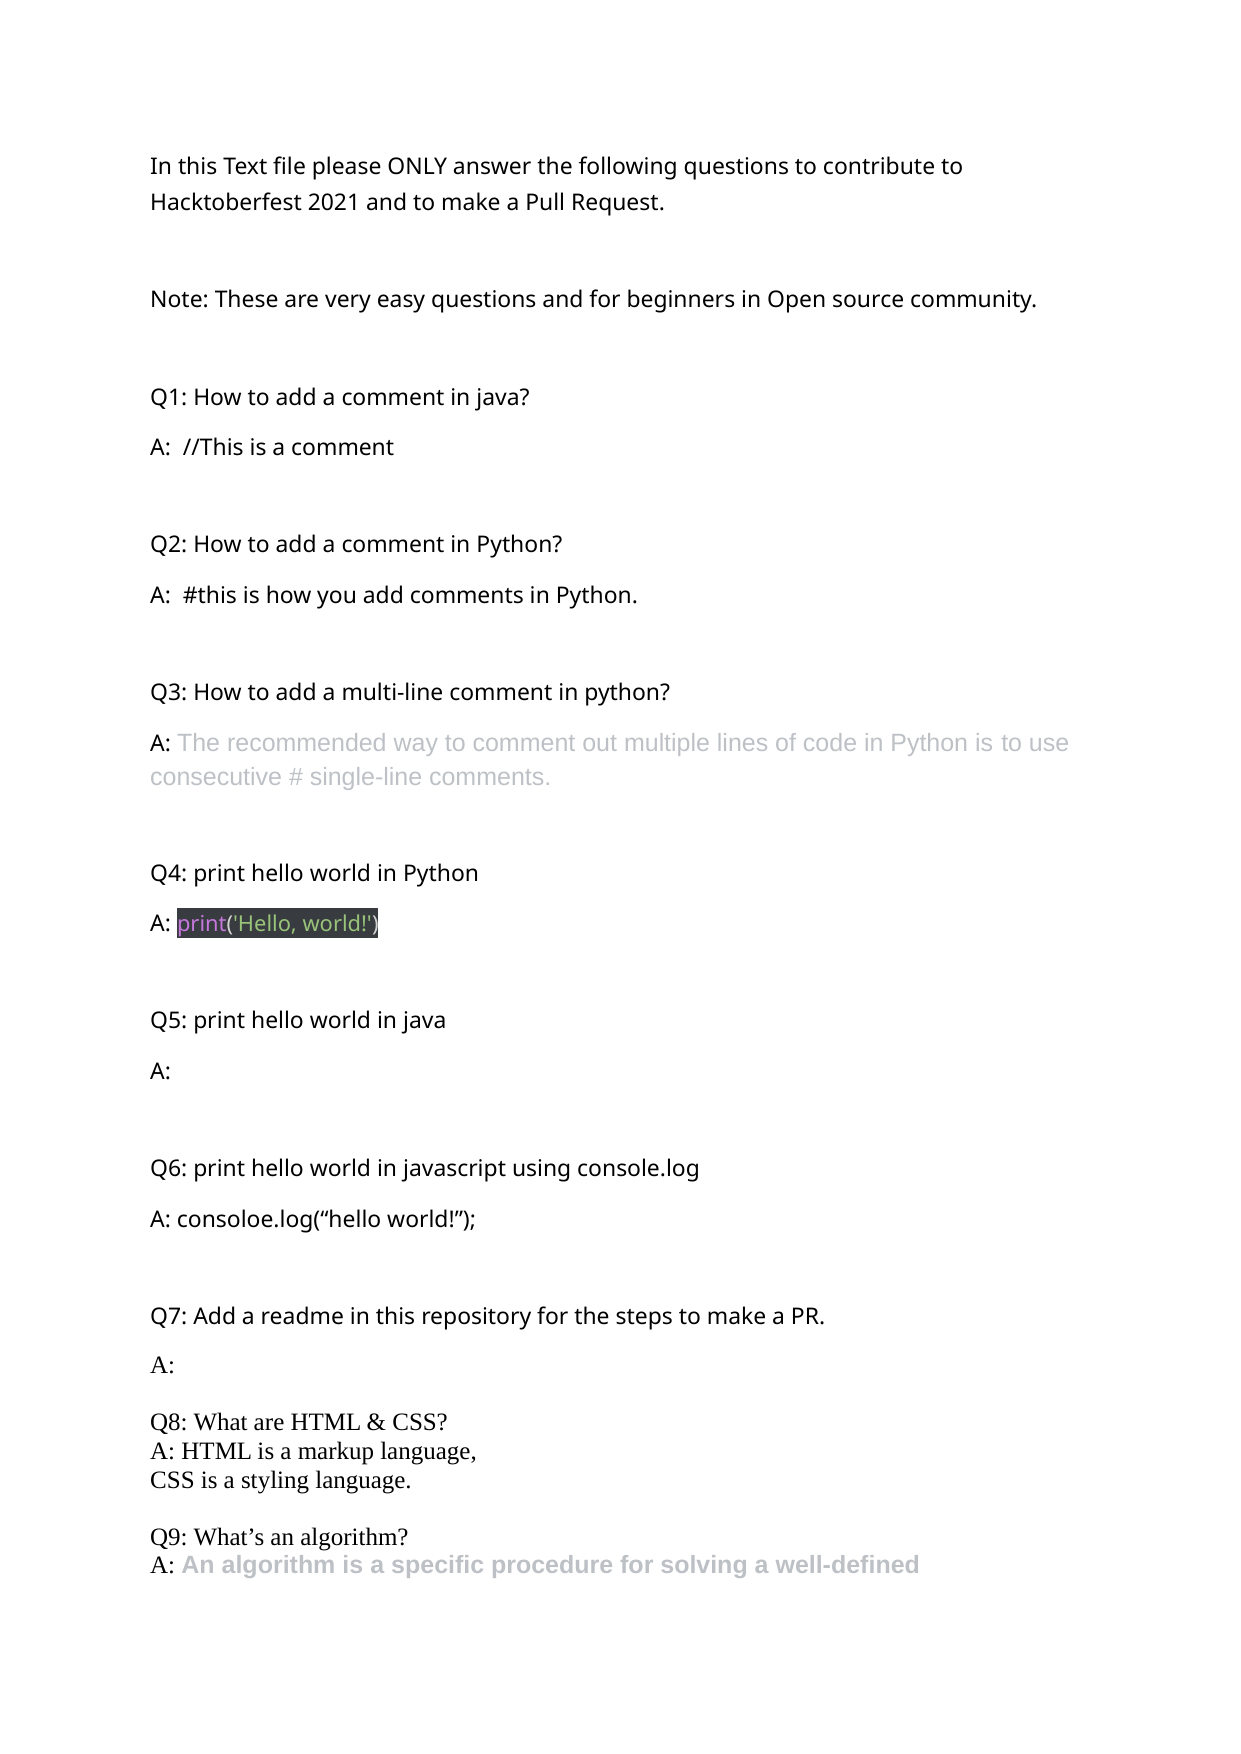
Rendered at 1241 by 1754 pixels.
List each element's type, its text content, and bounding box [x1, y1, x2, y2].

text A: [150, 1351, 1090, 1379]
text A: print('Hello, world!') [150, 907, 1090, 938]
text Q6: print hello world in javascript using console.log [150, 1152, 1090, 1183]
text CSS is a styling language. [150, 1465, 1090, 1493]
text A: An algorithm is a specific procedure for solving a well-defined [150, 1550, 1090, 1579]
text A: consoloe.log(“hello world!”); [150, 1203, 1090, 1234]
text Q7: Add a readme in this repository for the steps to make a PR. [150, 1300, 1090, 1331]
text A: The recommended way to comment out multiple lines of code in Python is to use consecutive # single-line comments. [150, 727, 1090, 791]
text In this Text file please ONLY answer the following questions to contribute to Hacktoberfest 2021 and to make a Pull Request. [150, 150, 1090, 217]
text A: HTML is a markup language, [150, 1436, 1090, 1465]
text Q3: How to add a multi-line comment in python? [150, 676, 1090, 707]
text A: #this is how you add comments in Python. [150, 579, 1090, 610]
text Q1: How to add a comment in java? [150, 381, 1090, 412]
text Q4: print hello world in Python [150, 857, 1090, 888]
text Q9: What’s an algorithm? [150, 1522, 1090, 1550]
text Q2: How to add a comment in Python? [150, 528, 1090, 559]
text Q5: print hello world in java [150, 1004, 1090, 1036]
text A: //This is a comment [150, 431, 1090, 462]
text A: [150, 1055, 1090, 1086]
text Note: These are very easy questions and for beginners in Open source community. [150, 283, 1090, 314]
text Q8: What are HTML & CSS? [150, 1407, 1090, 1436]
